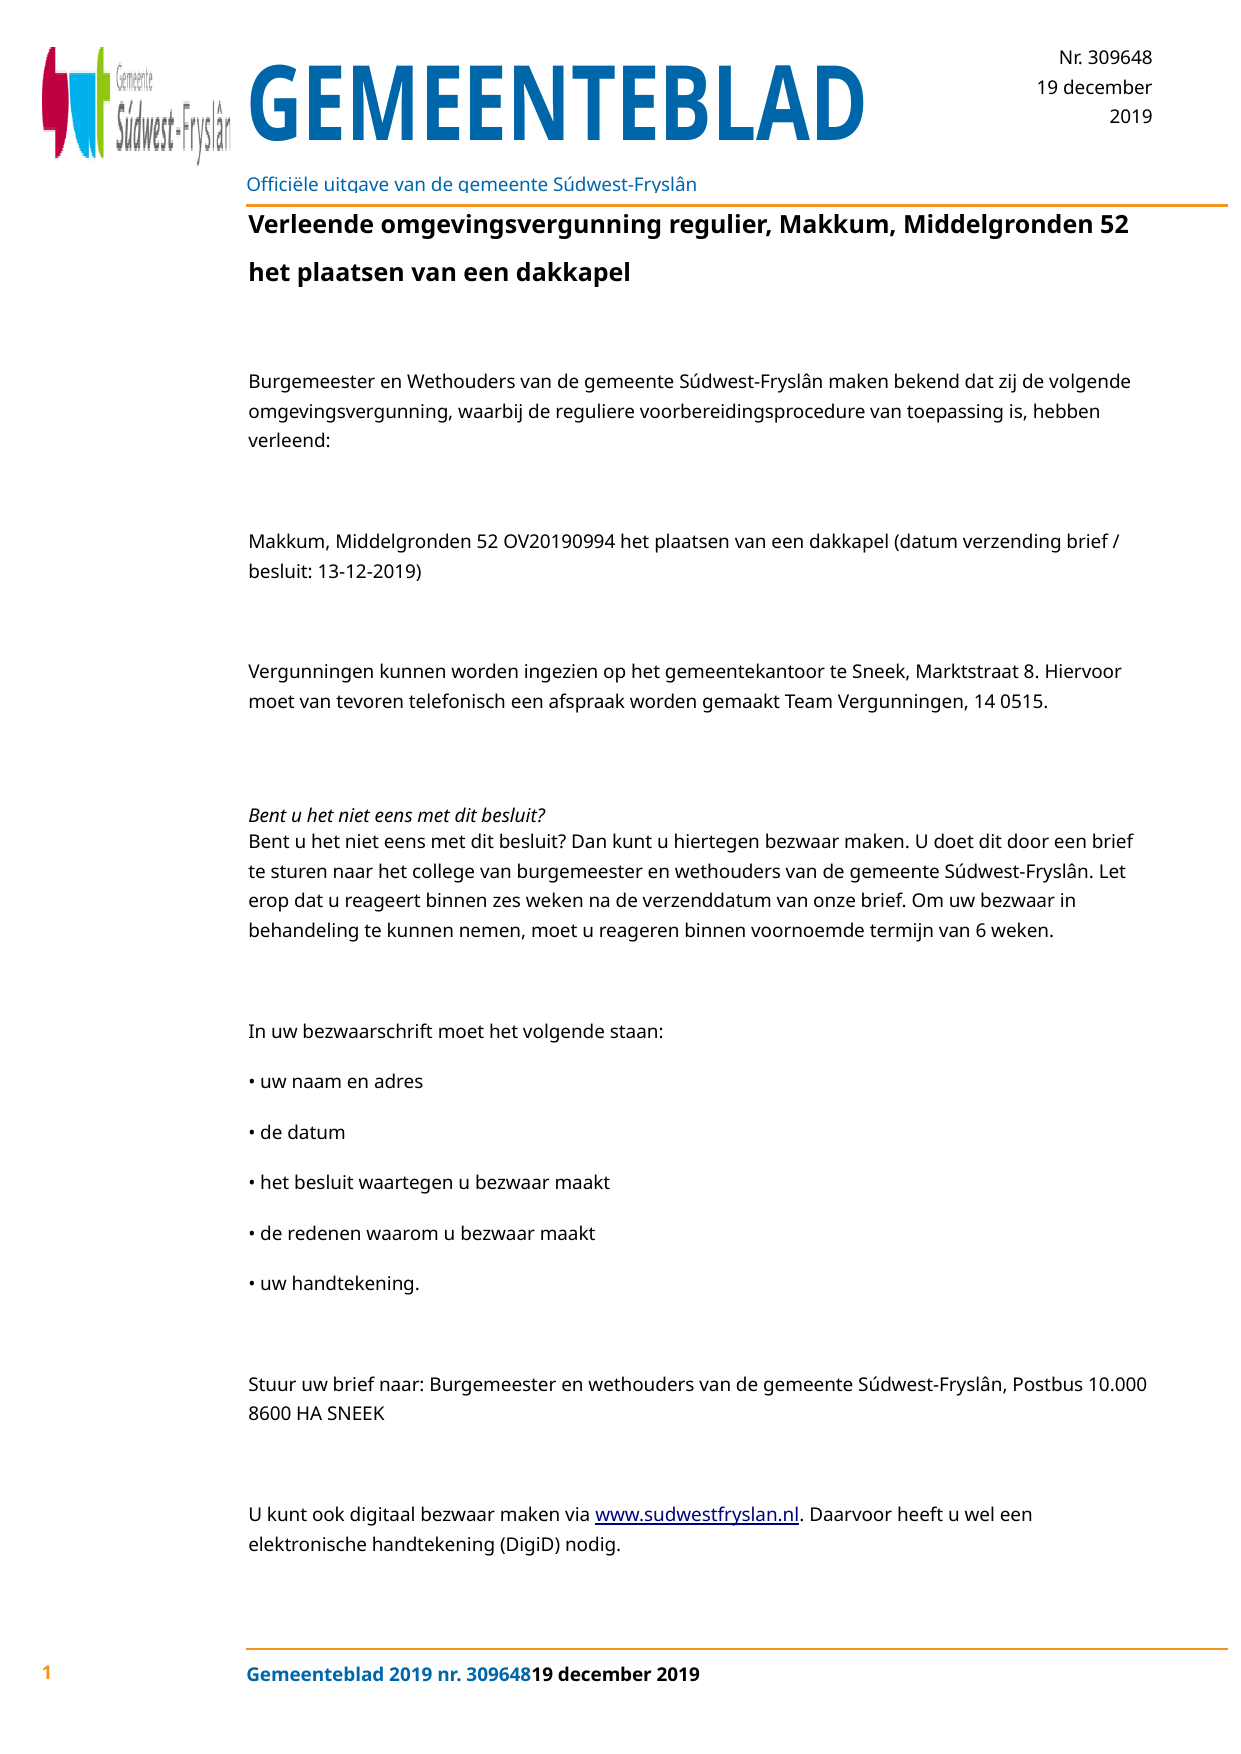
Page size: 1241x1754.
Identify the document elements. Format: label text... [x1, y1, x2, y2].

text Burgemeester en Wethouders van de gemeente Súdwest-Fryslân maken bekend dat zij de volgende omgevingsvergunning, waarbij de reguliere voorbereidingsprocedure van toepassing is, hebben verleend: [248, 368, 1152, 453]
text Verleende omgevingsvergunning regulier, Makkum, Middelgronden 52 het plaatsen van een dakkapel [248, 207, 1152, 288]
text Vergunningen kunnen worden ingezien op het gemeentekantoor te Sneek, Marktstraat 8. Hiervoor moet van tevoren telefonisch een afspraak worden gemaakt Team Vergunningen, 14 0515. [248, 659, 1152, 714]
text Stuur uw brief naar: Burgemeester en wethouders van de gemeente Súdwest-Fryslân, Postbus 10.000 8600 HA SNEEK [248, 1371, 1152, 1426]
picture [41, 47, 231, 172]
text Bent u het niet eens met dit besluit? [248, 803, 1152, 828]
text • de redenen waarom u bezwaar maakt [248, 1220, 1152, 1245]
text Bent u het niet eens met dit besluit? Dan kunt u hiertegen bezwaar maken. U doet dit door een brief te sturen naar het college van burgemeester en wethouders van de gemeente Súdwest-Fryslân. Let erop dat u reageert binnen zes weken na de verzenddatum van onze brief. Om uw bezwaar in behandeling te kunnen nemen, moet u reageren binnen voornoemde termijn van 6 weken. [248, 828, 1152, 943]
text U kunt ook digitaal bezwaar maken via www.sudwestfryslan.nl. Daarvoor heeft u wel een elektronische handtekening (DigiD) nodig. [248, 1501, 1152, 1557]
text In uw bezwaarschrift moet het volgende staan: [248, 1018, 1152, 1044]
text • uw naam en adres [248, 1068, 1152, 1094]
text • uw handtekening. [248, 1270, 1152, 1296]
text Makkum, Middelgronden 52 OV20190994 het plaatsen van een dakkapel (datum verzending brief / besluit: 13-12-2019) [248, 528, 1152, 584]
text • het besluit waartegen u bezwaar maakt [248, 1169, 1152, 1195]
text • de datum [248, 1119, 1152, 1144]
